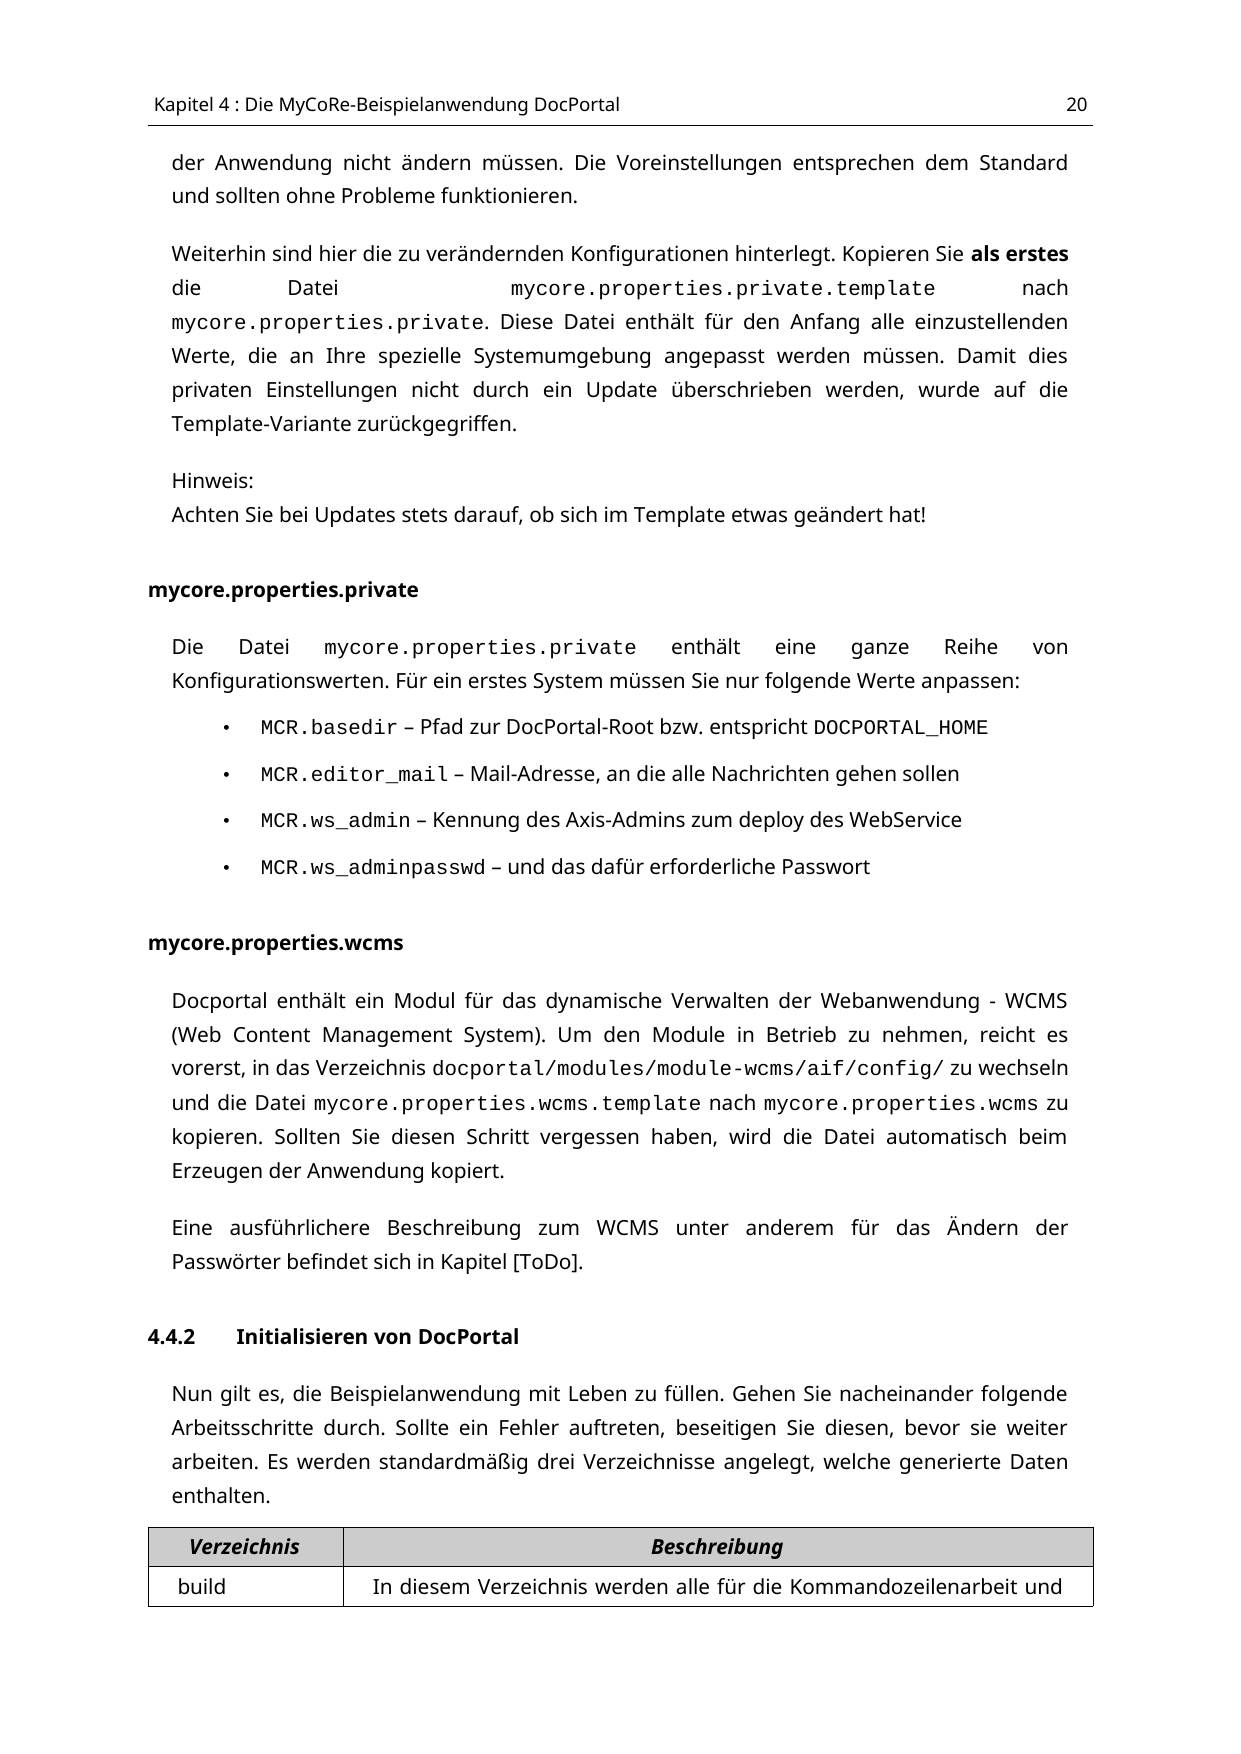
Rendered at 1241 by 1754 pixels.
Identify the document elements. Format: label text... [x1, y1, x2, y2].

text der Anwendung nicht ändern müssen. Die Voreinstellungen entsprechen dem Standard und sollten ohne Probleme funktionieren. [171, 148, 1069, 210]
table_cell In diesem Verzeichnis werden alle für die Kommandozeilenarbeit und [344, 1567, 1093, 1606]
list MCR.editor_mail – Mail-Adresse, an die alle Nachrichten gehen sollen [185, 759, 1069, 787]
list MCR.ws_adminpasswd – und das dafür erforderliche Passwort [185, 852, 1069, 881]
text Hinweis: Achten Sie bei Updates stets darauf, ob sich im Template etwas geändert hat! [171, 466, 1069, 528]
subtitle mycore.properties.wcms [148, 928, 1092, 957]
text Nun gilt es, die Beispielanwendung mit Leben zu füllen. Gehen Sie nacheinander folgende Arbeitsschritte durch. Sollte ein Fehler auftreten, beseitigen Sie diesen, bevor sie weiter arbeiten. Es werden standardmäßig drei Verzeichnisse angelegt, welche generierte Daten enthalten. [171, 1379, 1069, 1509]
subtitle Initialisieren von DocPortal [148, 1322, 1092, 1350]
subtitle mycore.properties.private [148, 575, 1092, 603]
list MCR.basedir – Pfad zur DocPortal-Root bzw. entspricht DOCPORTAL_HOME [185, 712, 1069, 741]
text Die Datei mycore.properties.private enthält eine ganze Reihe von Konfigurationswerten. Für ein erstes System müssen Sie nur folgende Werte anpassen: [171, 632, 1069, 695]
text Eine ausführlichere Beschreibung zum WCMS unter anderem für das Ändern der Passwörter befindet sich in Kapitel [ToDo]. [171, 1213, 1069, 1275]
table_header Verzeichnis [149, 1528, 343, 1566]
text Weiterhin sind hier die zu verändernden Konfigurationen hinterlegt. Kopieren Sie als erstes die Datei mycore.properties.private.template nach mycore.properties.private. Diese Datei enthält für den Anfang alle einzustellenden Werte, die an Ihre spezielle Systemumgebung angepasst werden müssen. Damit dies privaten Einstellungen nicht durch ein Update überschrieben werden, wurde auf die Template-Variante zurückgegriffen. [171, 239, 1069, 437]
text Docportal enthält ein Modul für das dynamische Verwalten der Webanwendung - WCMS (Web Content Management System). Um den Module in Betrieb zu nehmen, reicht es vorerst, in das Verzeichnis docportal/modules/module-wcms/aif/config/ zu wechseln und die Datei mycore.properties.wcms.template nach mycore.properties.wcms zu kopieren. Sollten Sie diesen Schritt vergessen haben, wird die Datei automatisch beim Erzeugen der Anwendung kopiert. [171, 986, 1069, 1184]
table_header Beschreibung [344, 1528, 1093, 1566]
list MCR.ws_admin – Kennung des Axis-Admins zum deploy des WebService [185, 806, 1069, 834]
table_cell build [149, 1567, 343, 1606]
